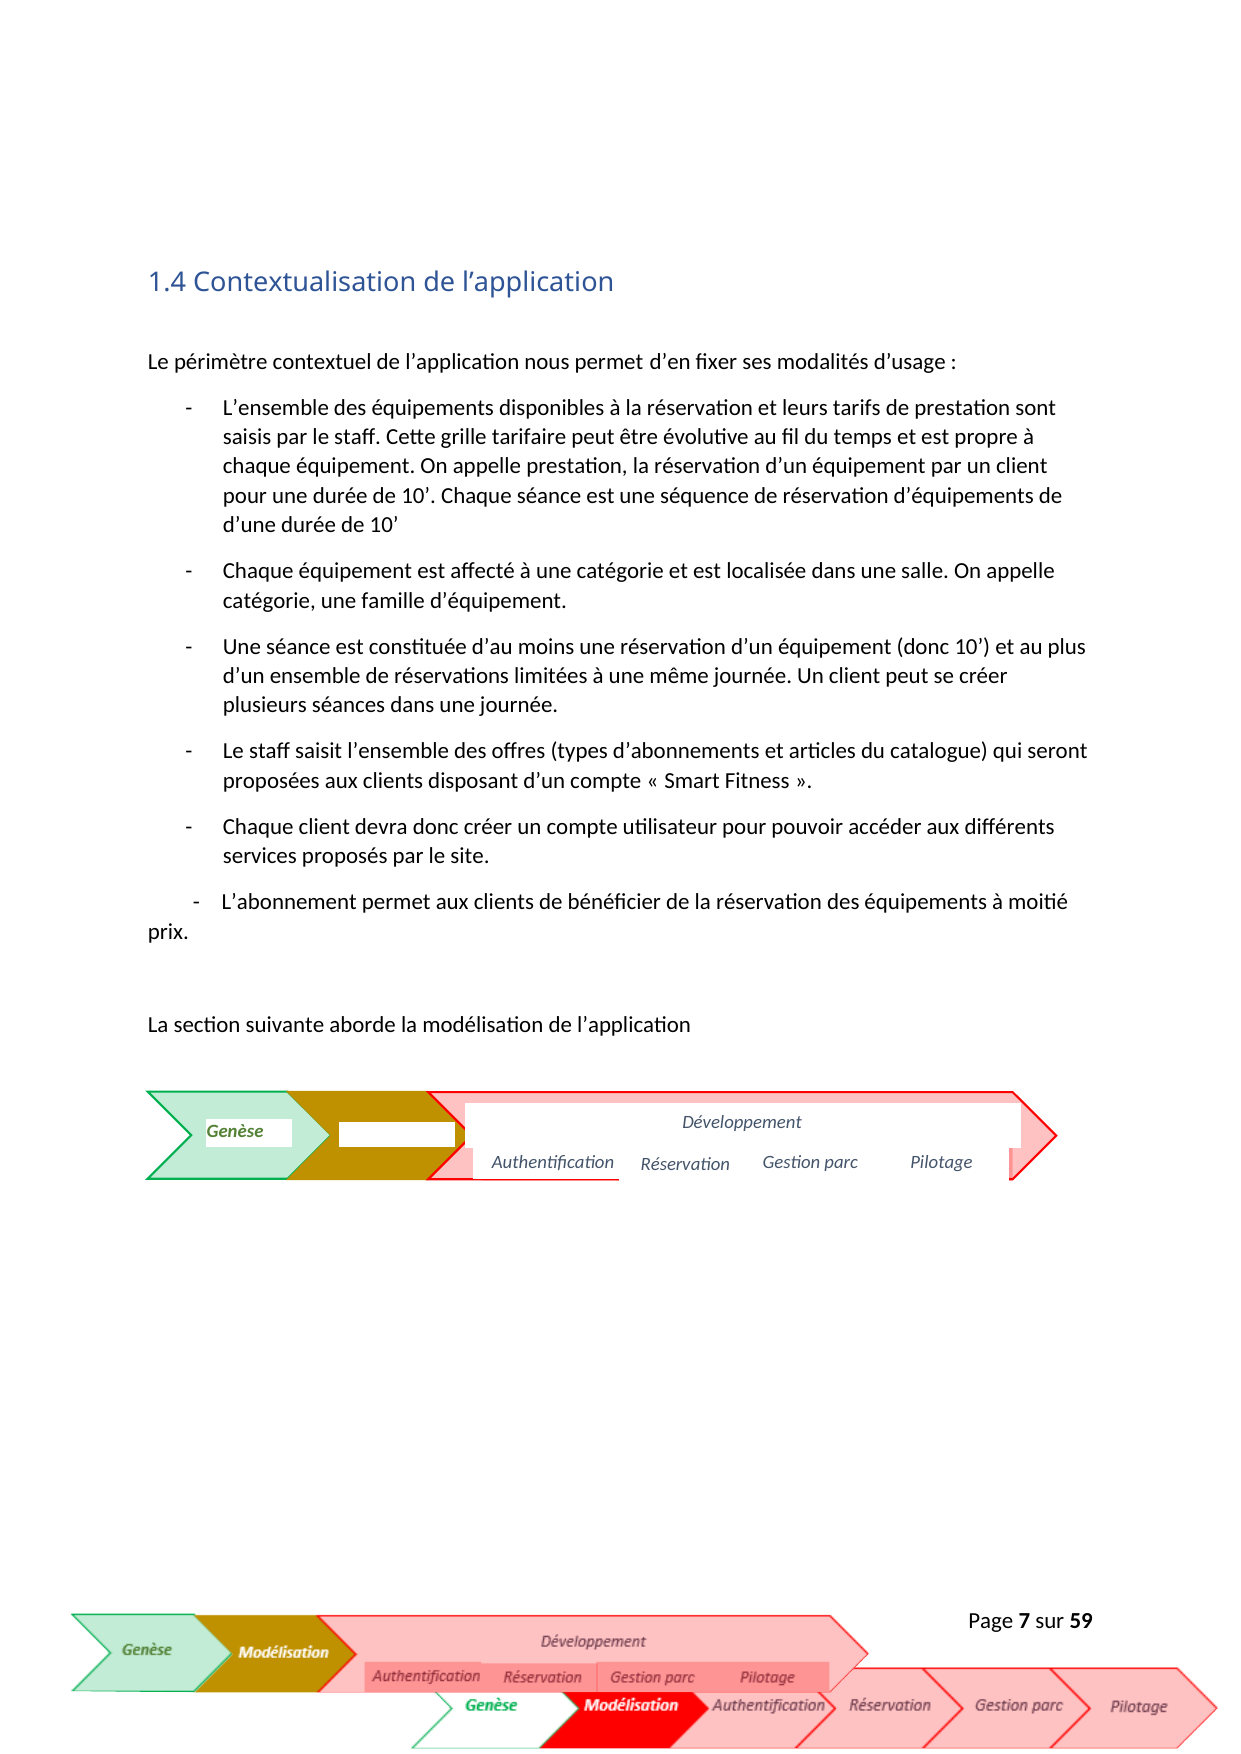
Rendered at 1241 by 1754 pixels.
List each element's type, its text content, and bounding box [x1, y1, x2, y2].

text Le périmètre contextuel de l’application nous permet d’en fixer ses modalités d’usage : [148, 347, 1092, 375]
list Chaque client devra donc créer un compte utilisateur pour pouvoir accéder aux différents services proposés par le site. [185, 812, 1092, 869]
subtitle 1.4 Contextualisation de l’application [148, 262, 1092, 299]
list Le staff saisit l’ensemble des offres (types d’abonnements et articles du catalogue) qui seront proposées aux clients disposant d’un compte « Smart Fitness ». [185, 737, 1092, 794]
text Genèse [206, 1119, 292, 1142]
text Pilotage [890, 1151, 994, 1174]
text Gestion parc [759, 1151, 863, 1173]
text Réservation [634, 1152, 738, 1174]
list Chaque équipement est affecté à une catégorie et est localisée dans une salle. On appelle catégorie, une famille d’équipement. [185, 556, 1092, 614]
list L’abonnement permet aux clients de bénéficier de la réservation des équipements à moitié prix. [148, 887, 1092, 945]
text Authentification [488, 1150, 619, 1171]
text Développement [480, 1111, 1006, 1134]
list Une séance est constituée d’au moins une réservation d’un équipement (donc 10’) et au plus d’un ensemble de réservations limitées à une même journée. Un client peut se créer plusieurs séances dans une journée. [185, 632, 1092, 719]
list L’ensemble des équipements disponibles à la réservation et leurs tarifs de prestation sont saisis par le staff. Cette grille tarifaire peut être évolutive au fil du temps et est propre à chaque équipement. On appelle prestation, la réservation d’un équipement par un client pour une durée de 10’. Chaque séance est une séquence de réservation d’équipements de d’une durée de 10’ [185, 393, 1092, 538]
text Modélisation [339, 1122, 455, 1145]
text La section suivante aborde la modélisation de l’application [148, 1011, 1092, 1038]
